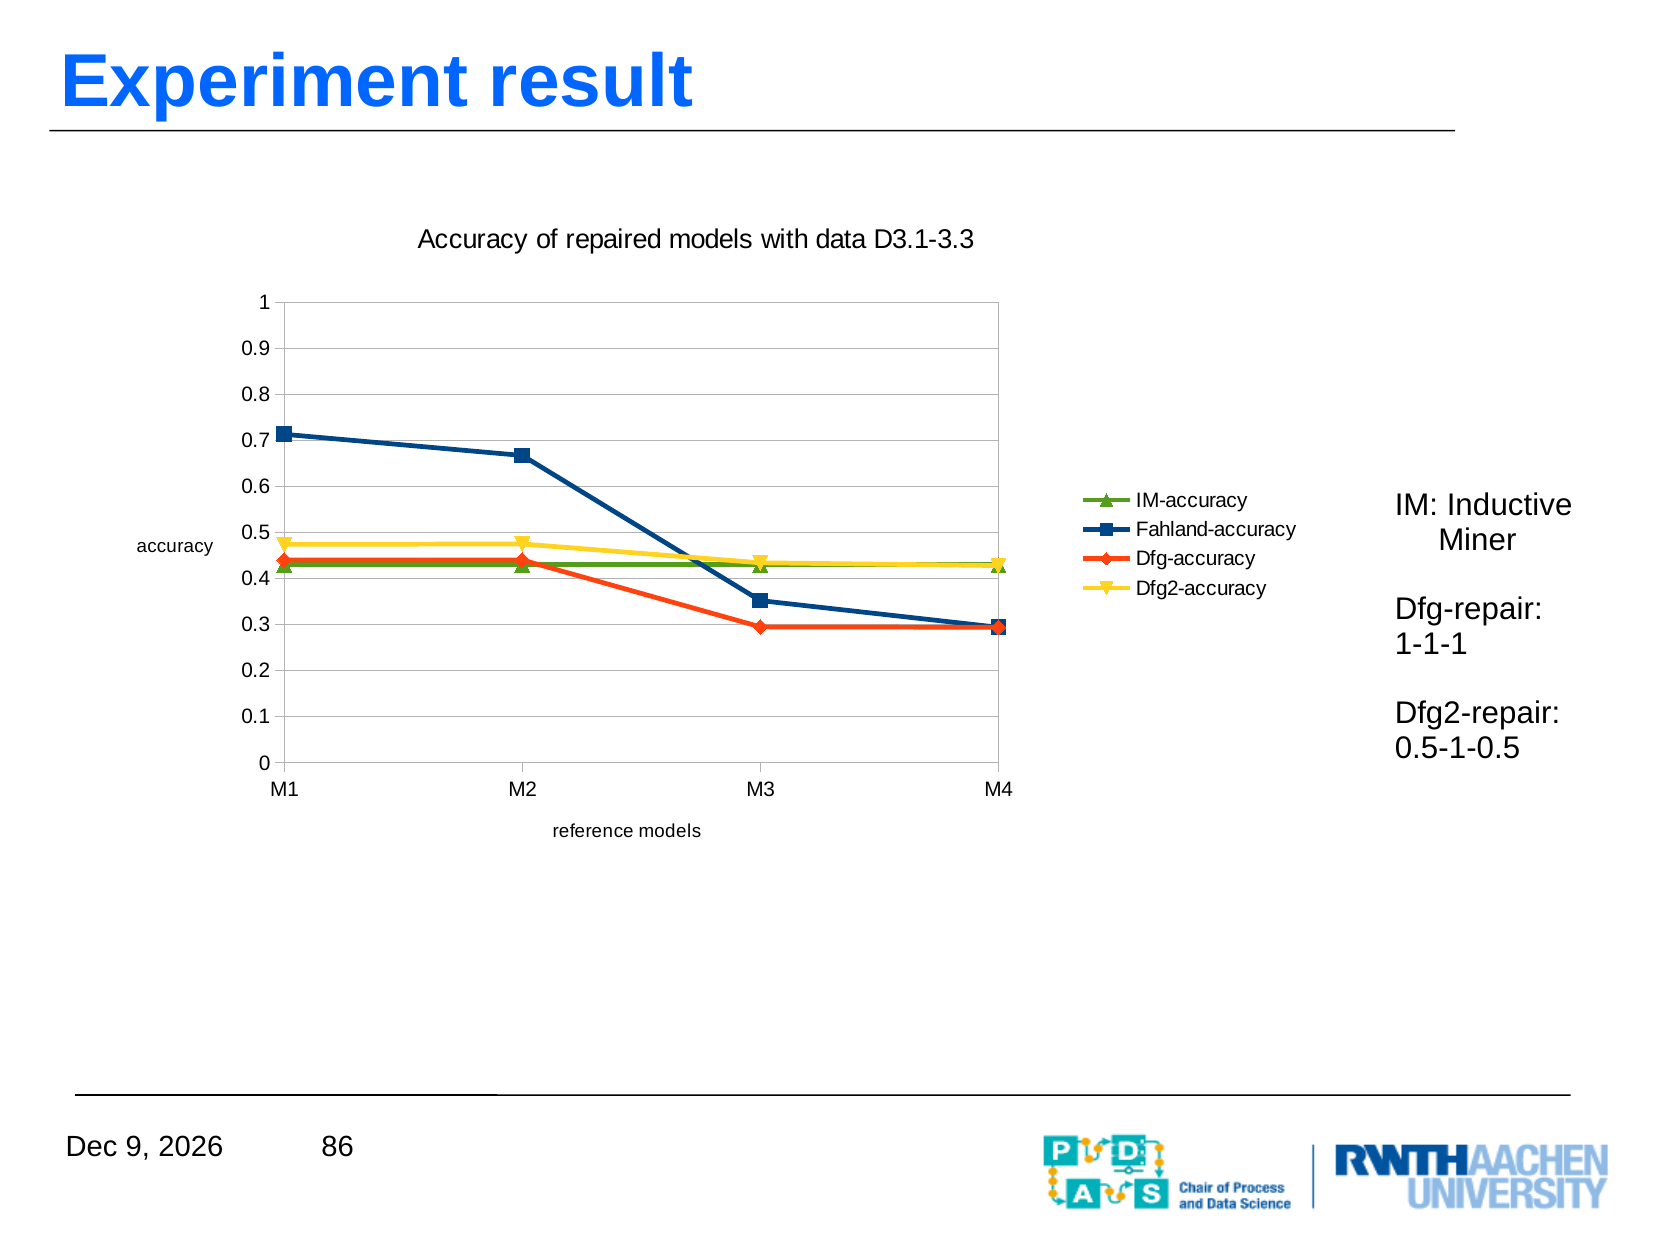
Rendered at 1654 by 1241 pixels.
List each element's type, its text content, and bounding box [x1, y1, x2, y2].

title Experiment result [60, 30, 1549, 131]
picture [1005, 1090, 1647, 1241]
chart [75, 195, 1317, 894]
text_box IM: Inductive Miner Dfg-repair: 1-1-1 Dfg2-repair: 0.5-1-0.5 [1380, 480, 1591, 773]
